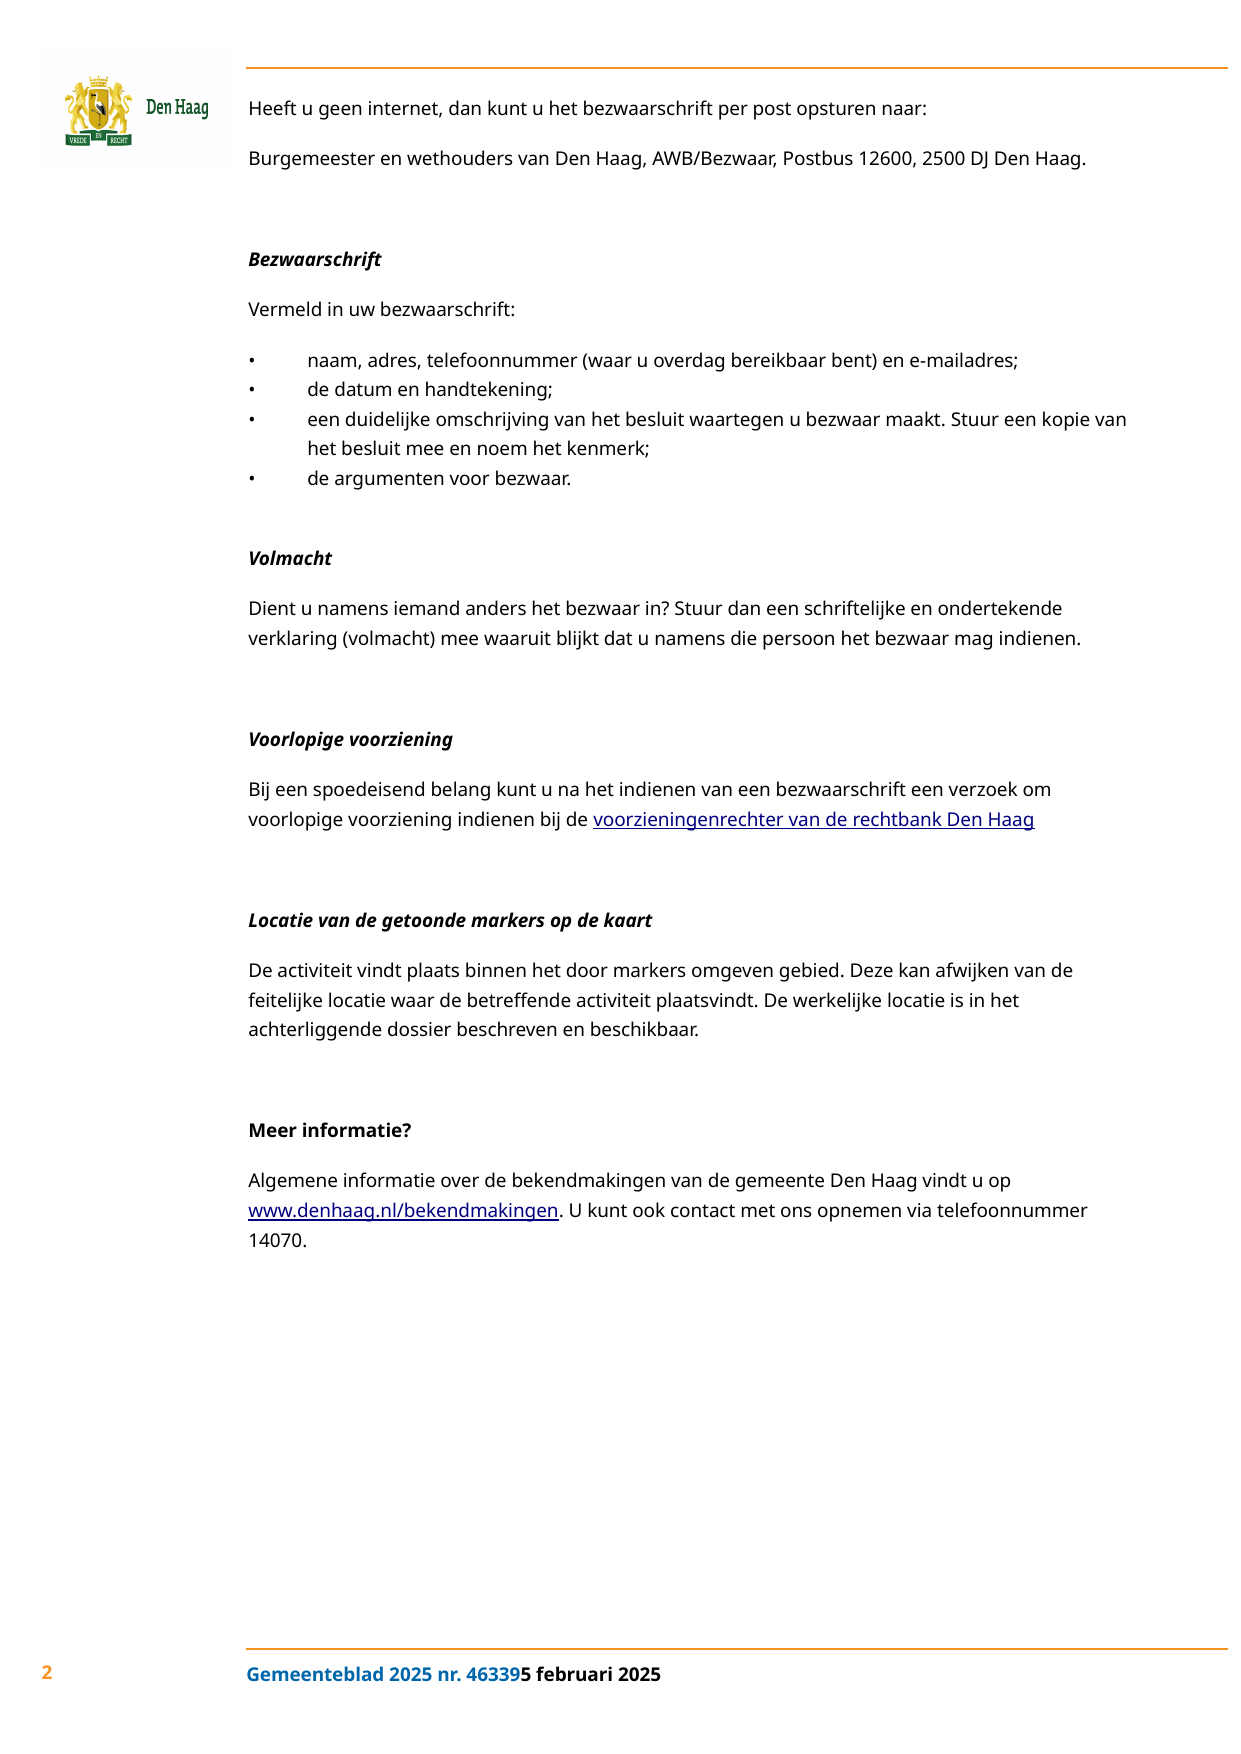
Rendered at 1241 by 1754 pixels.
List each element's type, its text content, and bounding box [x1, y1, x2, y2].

text Locatie van de getoonde markers op de kaart [248, 907, 1152, 933]
text Voorlopige voorziening [248, 726, 1152, 752]
text Meer informatie? [248, 1117, 1152, 1143]
text Bij een spoedeisend belang kunt u na het indienen van een bezwaarschrift een verzoek om voorlopige voorziening indienen bij de voorzieningenrechter van de rechtbank Den Haag [248, 776, 1152, 832]
text Burgemeester en wethouders van Den Haag, AWB/Bezwaar, Postbus 12600, 2500 DJ Den Haag. [248, 145, 1152, 171]
text Heeft u geen internet, dan kunt u het bezwaarschrift per post opsturen naar: [248, 95, 1152, 121]
list naam, adres, telefoonnummer (waar u overdag bereikbaar bent) en e-mailadres; [248, 347, 1152, 373]
text Dient u namens iemand anders het bezwaar in? Stuur dan een schriftelijke en ondertekende verklaring (volmacht) mee waaruit blijkt dat u namens die persoon het bezwaar mag indienen. [248, 596, 1152, 651]
list de datum en handtekening; [248, 376, 1152, 402]
list een duidelijke omschrijving van het besluit waartegen u bezwaar maakt. Stuur een kopie van het besluit mee en noem het kenmerk; [248, 406, 1152, 461]
text Volmacht [248, 545, 1152, 571]
text Algemene informatie over de bekendmakingen van de gemeente Den Haag vindt u op www.denhaag.nl/bekendmakingen. U kunt ook contact met ons opnemen via telefoonnummer 14070. [248, 1168, 1152, 1253]
picture [41, 47, 231, 172]
text Vermeld in uw bezwaarschrift: [248, 296, 1152, 322]
list de argumenten voor bezwaar. [248, 465, 1152, 491]
text Bezwaarschrift [248, 246, 1152, 272]
text De activiteit vindt plaats binnen het door markers omgeven gebied. Deze kan afwijken van de feitelijke locatie waar de betreffende activiteit plaatsvindt. De werkelijke locatie is in het achterliggende dossier beschreven en beschikbaar. [248, 957, 1152, 1042]
